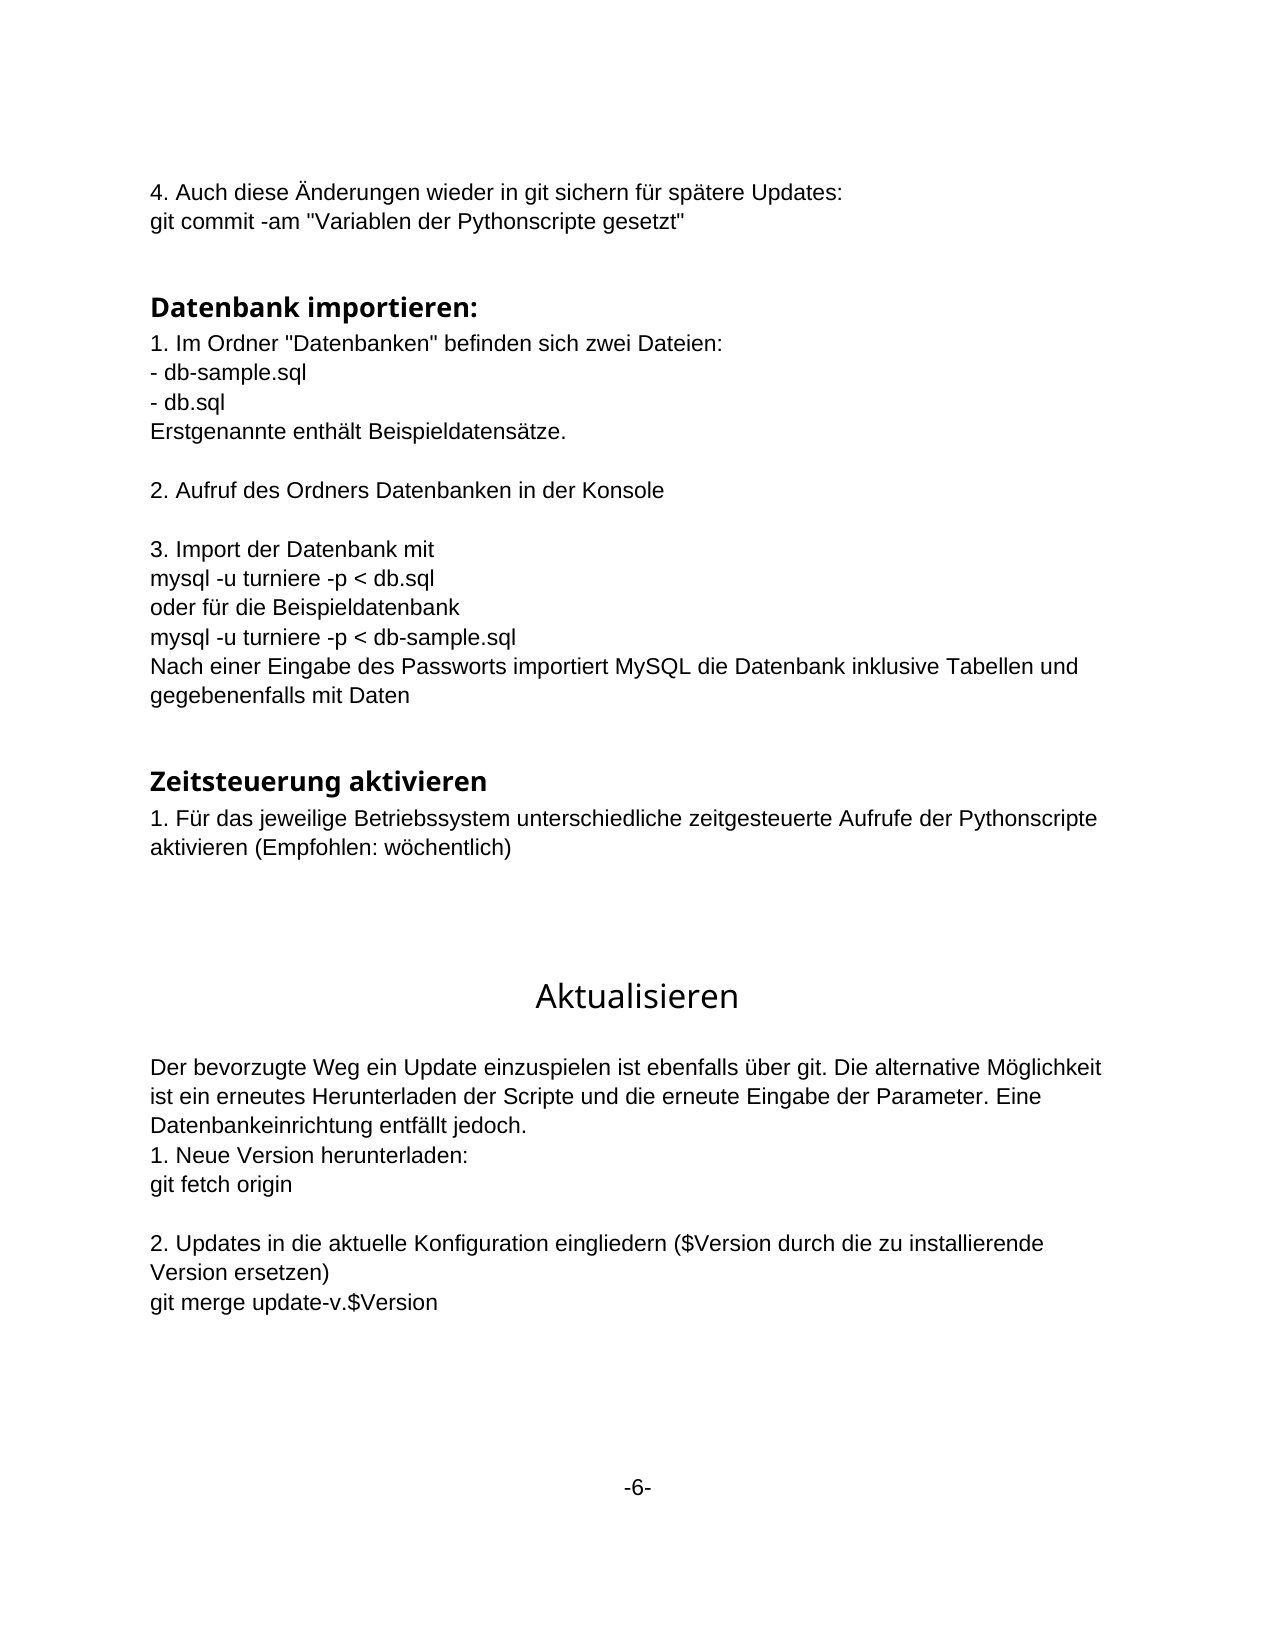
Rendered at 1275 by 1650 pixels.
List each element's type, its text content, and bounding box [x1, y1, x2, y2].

text 1. Für das jeweilige Betriebssystem unterschiedliche zeitgesteuerte Aufrufe der Pythonscripte aktivieren (Empfohlen: wöchentlich) [150, 805, 1125, 860]
text 3. Import der Datenbank mit [150, 536, 1125, 562]
text 1. Neue Version herunterladen: [150, 1143, 1125, 1168]
text 1. Im Ordner "Datenbanken" befinden sich zwei Dateien: [150, 331, 1125, 356]
text git merge update-v.$Version [150, 1289, 1125, 1315]
subtitle Zeitsteuerung aktivieren [150, 763, 1125, 800]
text 2. Aufruf des Ordners Datenbanken in der Konsole [150, 478, 1125, 503]
text mysql -u turniere -p < db.sql [150, 566, 1125, 591]
text 4. Auch diese Änderungen wieder in git sichern für spätere Updates: [150, 179, 1125, 205]
text - db-sample.sql [150, 360, 1125, 386]
text - db.sql [150, 389, 1125, 415]
text Nach einer Eingabe des Passworts importiert MySQL die Datenbank inklusive Tabellen und gegebenenfalls mit Daten [150, 654, 1125, 709]
text oder für die Beispieldatenbank [150, 595, 1125, 621]
text Erstgenannte enthält Beispieldatensätze. [150, 419, 1125, 444]
text Der bevorzugte Weg ein Update einzuspielen ist ebenfalls über git. Die alternative Möglichkeit ist ein erneutes Herunterladen der Scripte und die erneute Eingabe der Parameter. Eine Datenbankeinrichtung entfällt jedoch. [150, 1054, 1125, 1139]
text git commit -am "Variablen der Pythonscripte gesetzt" [150, 209, 1125, 234]
subtitle Datenbank importieren: [150, 288, 1125, 325]
text 2. Updates in die aktuelle Konfiguration eingliedern ($Version durch die zu installierende Version ersetzen) [150, 1231, 1125, 1286]
subtitle Aktualisieren [150, 973, 1125, 1018]
text mysql -u turniere -p < db-sample.sql [150, 624, 1125, 650]
text git fetch origin [150, 1172, 1125, 1198]
